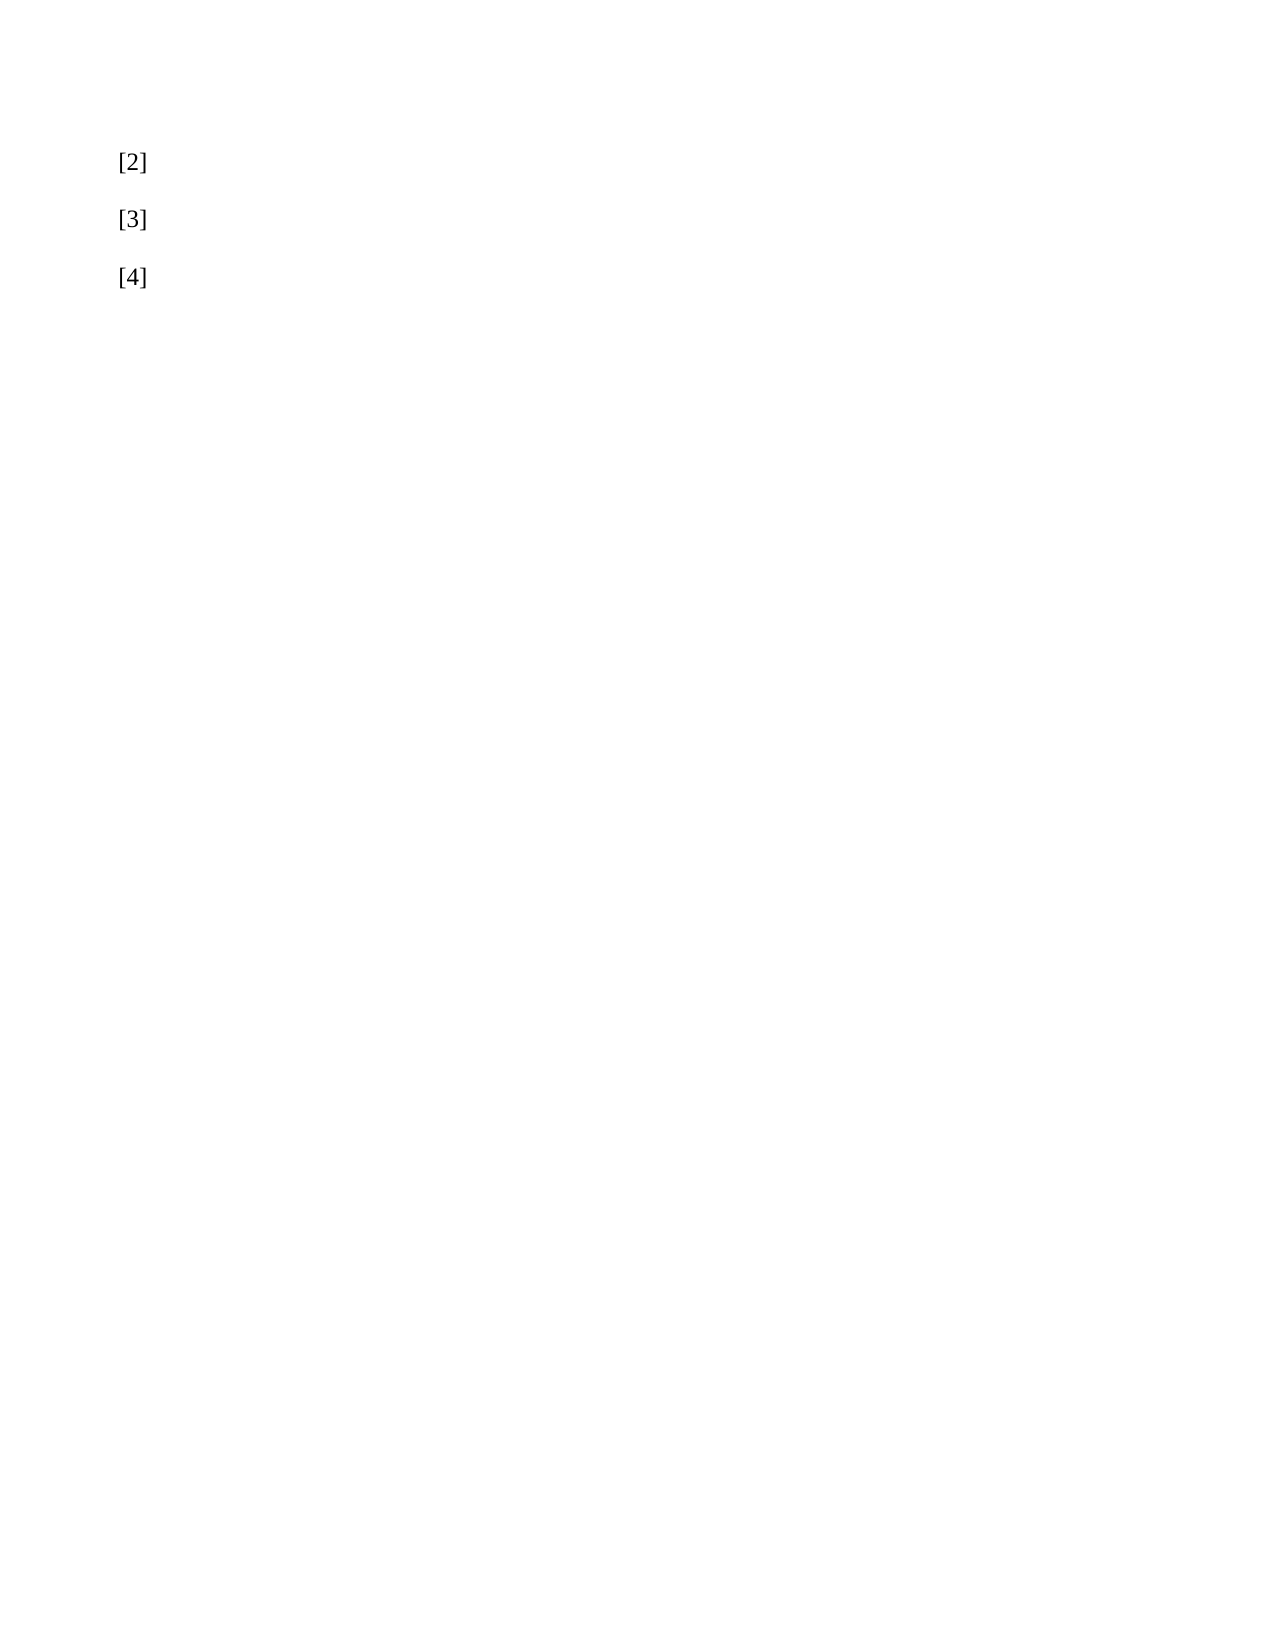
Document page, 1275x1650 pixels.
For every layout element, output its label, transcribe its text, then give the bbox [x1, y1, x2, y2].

text [3] [118, 204, 1157, 233]
text [2] [118, 147, 1157, 176]
text [4] [118, 262, 1157, 291]
